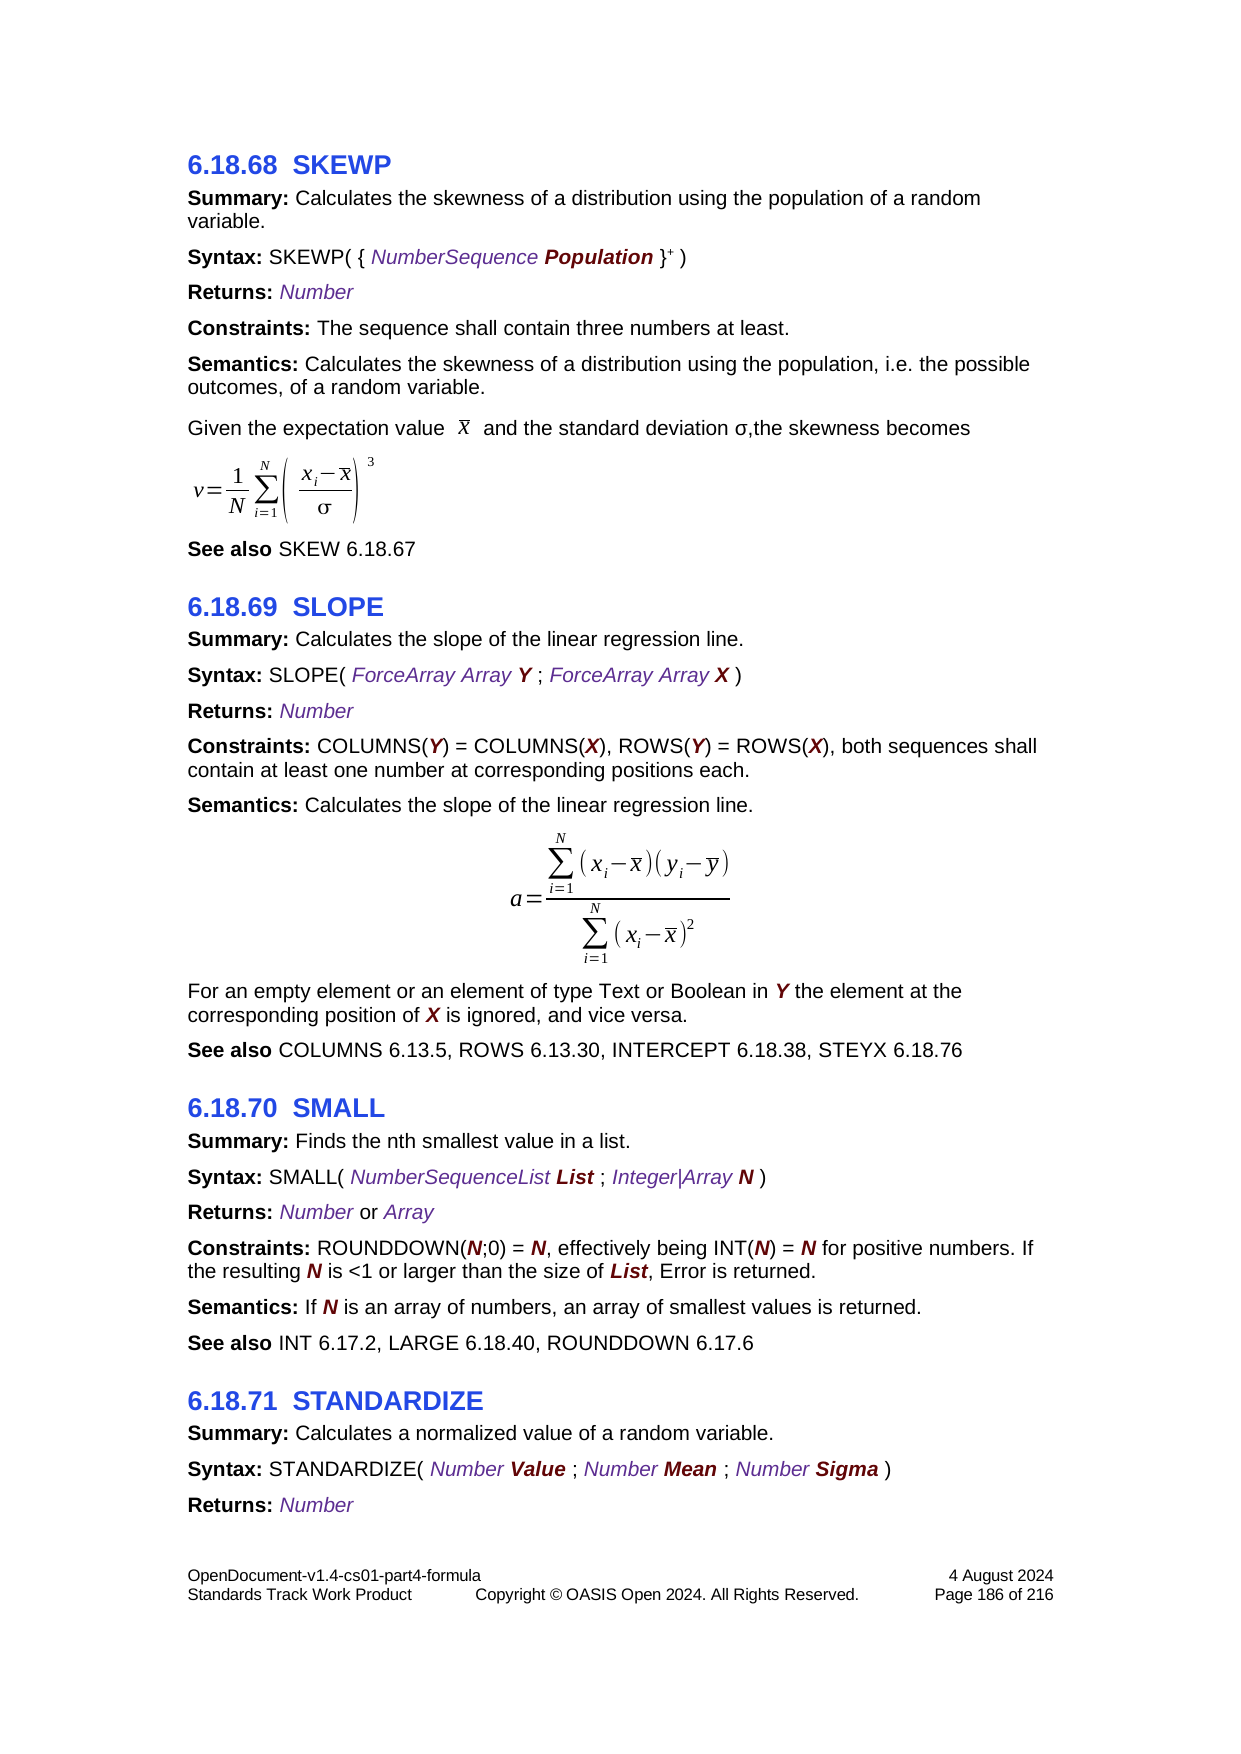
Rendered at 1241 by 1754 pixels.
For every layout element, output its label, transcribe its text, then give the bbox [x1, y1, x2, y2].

text Returns: Number [187, 1493, 1053, 1517]
text For an empty element or an element of type Text or Boolean in Y the element at the corresponding position of X is ignored, and vice versa. [187, 980, 1053, 1027]
text Syntax: STANDARDIZE( Number Value ; Number Mean ; Number Sigma ) [187, 1457, 1053, 1481]
text Returns: Number [187, 699, 1053, 723]
subtitle SLOPE [187, 592, 1053, 622]
text See also SKEW 6.18.67 [187, 537, 1053, 561]
text Constraints: COLUMNS(Y) = COLUMNS(X), ROWS(Y) = ROWS(X), both sequences shall contain at least one number at corresponding positions each. [187, 735, 1053, 782]
text Syntax: SKEWP( { NumberSequence Population }+ ) [187, 245, 1053, 269]
subtitle STANDARDIZE [187, 1386, 1053, 1416]
text Summary: Calculates a normalized value of a random variable. [187, 1422, 1053, 1445]
text See also COLUMNS 6.13.5, ROWS 6.13.30, INTERCEPT 6.18.38, STEYX 6.18.76 [187, 1039, 1053, 1062]
text Constraints: ROUNDDOWN(N;0) = N, effectively being INT(N) = N for positive numbers. If the resulting N is <1 or larger than the size of List, Error is returned. [187, 1236, 1053, 1283]
text Semantics: Calculates the skewness of a distribution using the population, i.e. the possible outcomes, of a random variable. [187, 352, 1053, 399]
text Summary: Calculates the slope of the linear regression line. [187, 628, 1053, 651]
text Summary: Finds the nth smallest value in a list. [187, 1129, 1053, 1153]
text See also INT 6.17.2, LARGE 6.18.40, ROUNDDOWN 6.17.6 [187, 1331, 1053, 1355]
text Syntax: SMALL( NumberSequenceList List ; Integer|Array N ) [187, 1165, 1053, 1189]
text Semantics: Calculates the slope of the linear regression line. [187, 794, 1053, 817]
subtitle SMALL [187, 1093, 1053, 1123]
text Given the expectation value and the standard deviation σ,the skewness becomes [187, 411, 1053, 441]
text Constraints: The sequence shall contain three numbers at least. [187, 316, 1053, 340]
text Returns: Number [187, 281, 1053, 304]
text Semantics: If N is an array of numbers, an array of smallest values is returned. [187, 1296, 1053, 1319]
text Syntax: SLOPE( ForceArray Array Y ; ForceArray Array X ) [187, 663, 1053, 687]
subtitle SKEWP [187, 150, 1053, 180]
text Summary: Calculates the skewness of a distribution using the population of a random variable. [187, 186, 1053, 233]
text Returns: Number or Array [187, 1201, 1053, 1224]
